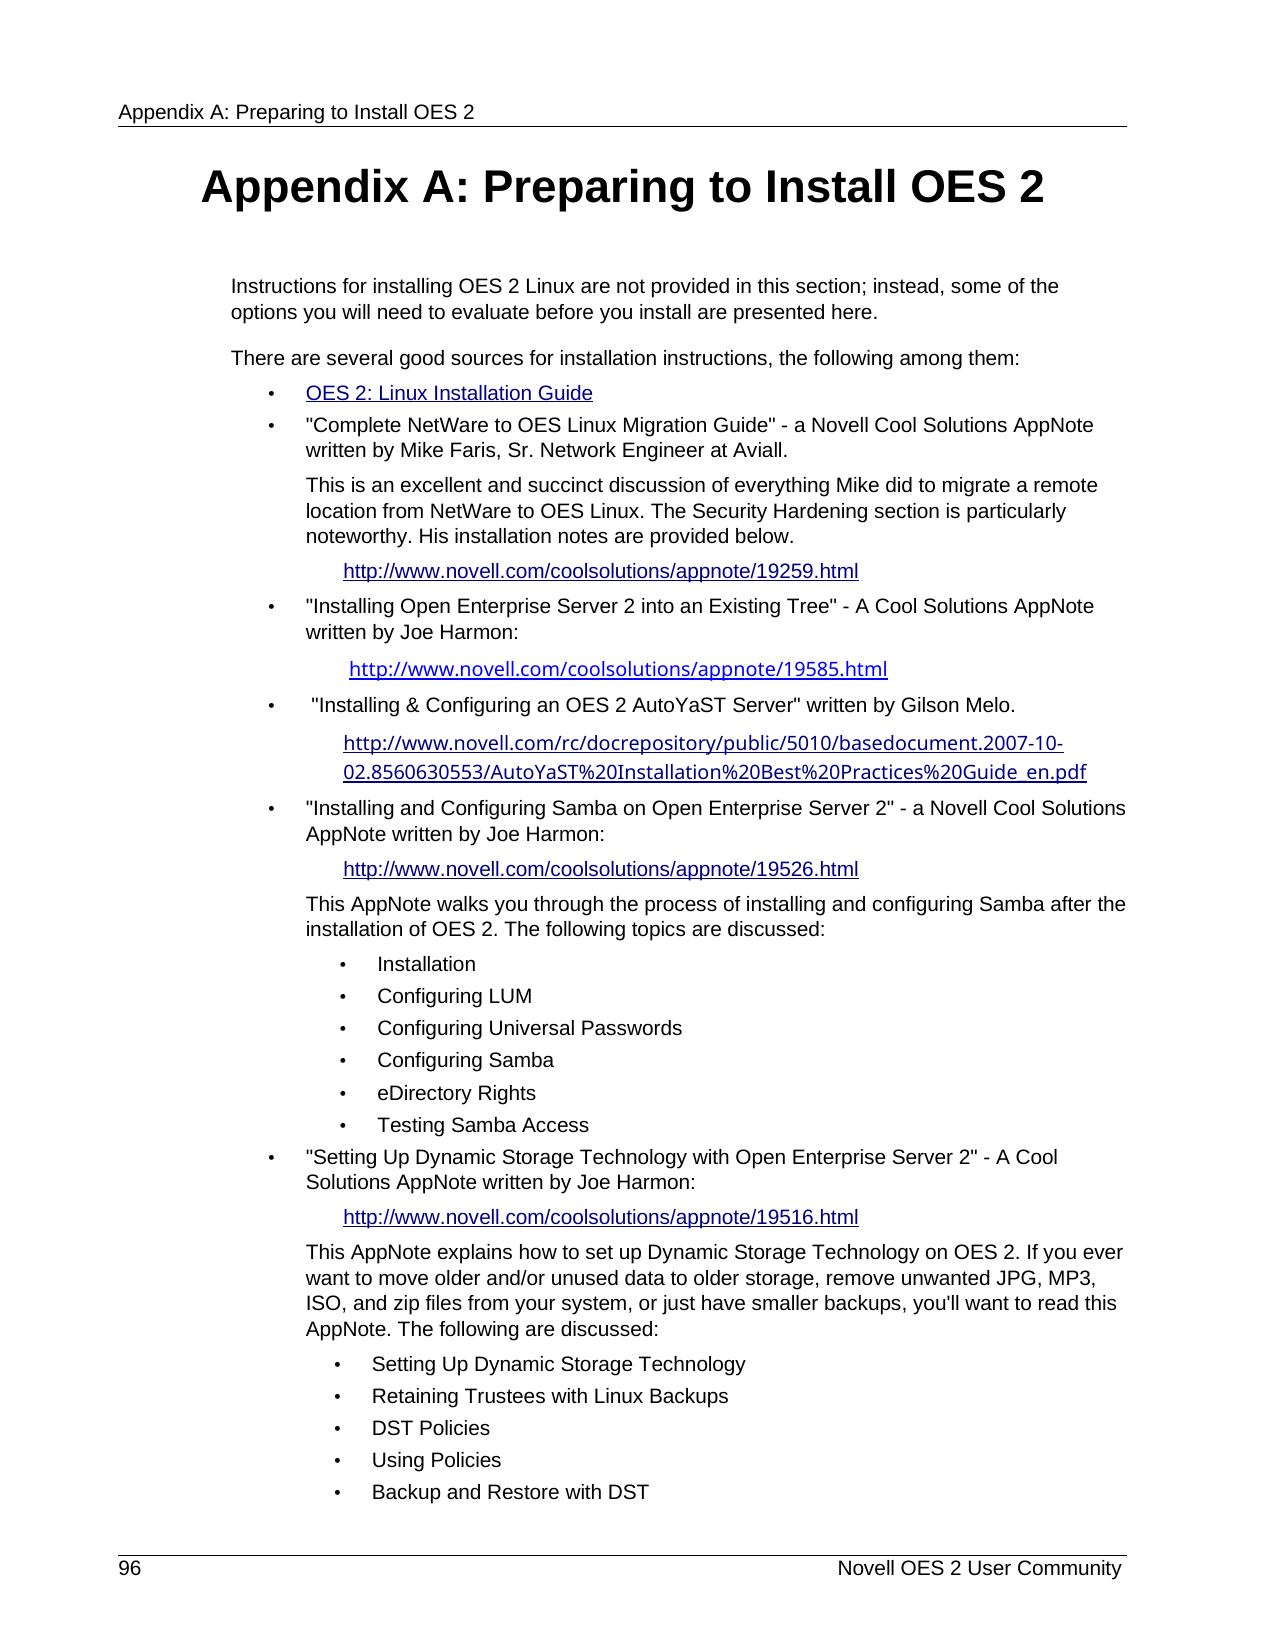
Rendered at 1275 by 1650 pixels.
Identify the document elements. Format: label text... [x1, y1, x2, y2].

text http://www.novell.com/rc/docrepository/public/5010/basedocument.2007-10-02.8560630553/AutoYaST%20Installation%20Best%20Practices%20Guide_en.pdf [343, 729, 1127, 785]
list Setting Up Dynamic Storage Technology [334, 1352, 1127, 1376]
text http://www.novell.com/coolsolutions/appnote/19259.html [343, 560, 1127, 583]
list OES 2: Linux Installation Guide [268, 381, 1127, 404]
text This is an excellent and succinct discussion of everything Mike did to migrate a remote location from NetWare to OES Linux. The Security Hardening section is particularly noteworthy. His installation notes are provided below. [306, 474, 1127, 548]
text This AppNote walks you through the process of installing and configuring Samba after the installation of OES 2. The following topics are discussed: [306, 892, 1127, 941]
list Testing Samba Access [339, 1113, 1127, 1137]
list Backup and Restore with DST [334, 1481, 1127, 1504]
text http://www.novell.com/coolsolutions/appnote/19585.html [343, 655, 1127, 682]
text There are several good sources for installation instructions, the following among them: [231, 346, 1127, 369]
text Instructions for installing OES 2 Linux are not provided in this section; instead, some of the options you will need to evaluate before you install are presented here. [231, 275, 1127, 324]
list "Installing Open Enterprise Server 2 into an Existing Tree" - A Cool Solutions AppNote written by Joe Harmon: [268, 595, 1127, 644]
subtitle Appendix A: Preparing to Install OES 2 [118, 161, 1127, 212]
text This AppNote explains how to set up Dynamic Storage Technology on OES 2. If you ever want to move older and/or unused data to older storage, remove unwanted JPG, MP3, ISO, and zip files from your system, or just have smaller backups, you'll want to read this AppNote. The following are discussed: [306, 1241, 1127, 1341]
list "Complete NetWare to OES Linux Migration Guide" - a Novell Cool Solutions AppNote written by Mike Faris, Sr. Network Engineer at Aviall. [268, 413, 1127, 462]
list Configuring Universal Passwords [339, 1017, 1127, 1040]
list Using Policies [334, 1449, 1127, 1472]
list "Installing & Configuring an OES 2 AutoYaST Server" written by Gilson Melo. [268, 694, 1127, 717]
list Configuring Samba [339, 1049, 1127, 1072]
list Installation [339, 953, 1127, 976]
list eDirectory Rights [339, 1081, 1127, 1104]
text http://www.novell.com/coolsolutions/appnote/19526.html [343, 857, 1127, 881]
text http://www.novell.com/coolsolutions/appnote/19516.html [343, 1206, 1127, 1229]
list Retaining Trustees with Linux Backups [334, 1384, 1127, 1408]
list "Installing and Configuring Samba on Open Enterprise Server 2" - a Novell Cool Solutions AppNote written by Joe Harmon: [268, 797, 1127, 846]
list "Setting Up Dynamic Storage Technology with Open Enterprise Server 2" - A Cool Solutions AppNote written by Joe Harmon: [268, 1145, 1127, 1194]
list Configuring LUM [339, 985, 1127, 1008]
list DST Policies [334, 1417, 1127, 1440]
